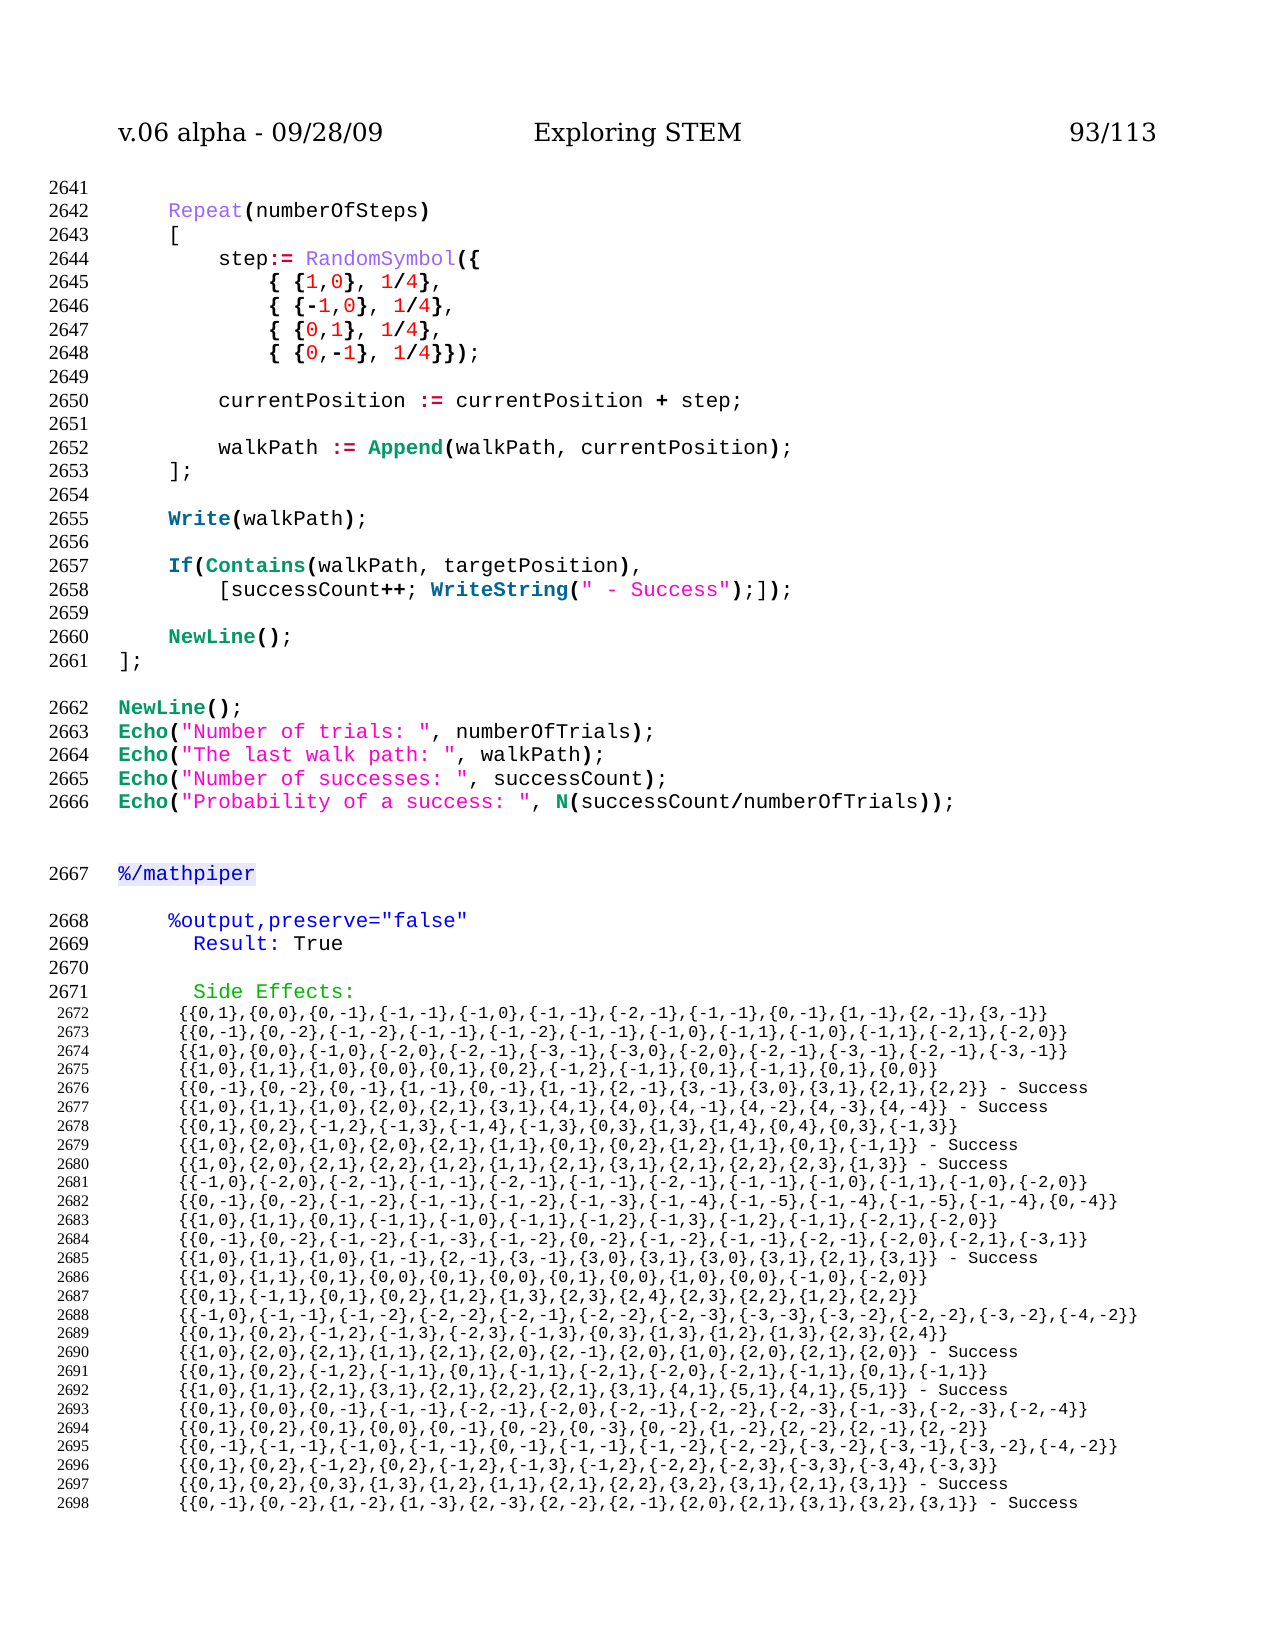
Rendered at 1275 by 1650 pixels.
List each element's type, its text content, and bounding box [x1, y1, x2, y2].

text {{0,1},{0,0},{0,-1},{-1,-1},{-2,-1},{-2,0},{-2,-1},{-2,-2},{-2,-3},{-1,-3},{-2,-3},{-2,-4}} [118, 1400, 1157, 1419]
text {{1,0},{1,1},{1,0},{1,-1},{2,-1},{3,-1},{3,0},{3,1},{3,0},{3,1},{2,1},{3,1}} - Success [118, 1249, 1157, 1268]
text {{0,-1},{0,-2},{-1,-2},{-1,-1},{-1,-2},{-1,-1},{-1,0},{-1,1},{-1,0},{-1,1},{-2,1},{-2,0}} [118, 1023, 1157, 1042]
text {{1,0},{1,1},{0,1},{0,0},{0,1},{0,0},{0,1},{0,0},{1,0},{0,0},{-1,0},{-2,0}} [118, 1268, 1157, 1287]
text {{1,0},{1,1},{1,0},{2,0},{2,1},{3,1},{4,1},{4,0},{4,-1},{4,-2},{4,-3},{4,-4}} - Success [118, 1099, 1157, 1117]
text {{0,1},{0,2},{-1,2},{-1,1},{0,1},{-1,1},{-2,1},{-2,0},{-2,1},{-1,1},{0,1},{-1,1}} [118, 1363, 1157, 1381]
text NewLine(); [118, 626, 1157, 650]
text Side Effects: [118, 981, 1157, 1004]
text { {0,-1}, 1/4}}); [118, 342, 1157, 366]
text %output,preserve="false" [118, 910, 1157, 933]
text Echo("Number of trials: ", numberOfTrials); [118, 721, 1157, 744]
text {{-1,0},{-1,-1},{-1,-2},{-2,-2},{-2,-1},{-2,-2},{-2,-3},{-3,-3},{-3,-2},{-2,-2},{-3,-2},{-4,-2}} [118, 1306, 1157, 1325]
text If(Contains(walkPath, targetPosition), [118, 555, 1157, 579]
text {{0,-1},{-1,-1},{-1,0},{-1,-1},{0,-1},{-1,-1},{-1,-2},{-2,-2},{-3,-2},{-3,-1},{-3,-2},{-4,-2}} [118, 1438, 1157, 1457]
text { {1,0}, 1/4}, [118, 271, 1157, 295]
text {{0,1},{0,0},{0,-1},{-1,-1},{-1,0},{-1,-1},{-2,-1},{-1,-1},{0,-1},{1,-1},{2,-1},{3,-1}} [118, 1004, 1157, 1023]
text {{0,1},{0,2},{0,3},{1,3},{1,2},{1,1},{2,1},{2,2},{3,2},{3,1},{2,1},{3,1}} - Success [118, 1476, 1157, 1494]
text Result: True [118, 933, 1157, 957]
text {{0,-1},{0,-2},{-1,-2},{-1,-3},{-1,-2},{0,-2},{-1,-2},{-1,-1},{-2,-1},{-2,0},{-2,1},{-3,1}} [118, 1231, 1157, 1249]
text Echo("Probability of a success: ", N(successCount/numberOfTrials)); [118, 792, 1157, 815]
text {{0,1},{0,2},{-1,2},{-1,3},{-2,3},{-1,3},{0,3},{1,3},{1,2},{1,3},{2,3},{2,4}} [118, 1325, 1157, 1344]
text {{1,0},{1,1},{1,0},{0,0},{0,1},{0,2},{-1,2},{-1,1},{0,1},{-1,1},{0,1},{0,0}} [118, 1061, 1157, 1080]
text ]; [118, 650, 1157, 673]
text {{1,0},{1,1},{2,1},{3,1},{2,1},{2,2},{2,1},{3,1},{4,1},{5,1},{4,1},{5,1}} - Success [118, 1381, 1157, 1400]
text { {0,1}, 1/4}, [118, 319, 1157, 342]
text {{1,0},{2,0},{2,1},{1,1},{2,1},{2,0},{2,-1},{2,0},{1,0},{2,0},{2,1},{2,0}} - Success [118, 1344, 1157, 1363]
text {{1,0},{2,0},{1,0},{2,0},{2,1},{1,1},{0,1},{0,2},{1,2},{1,1},{0,1},{-1,1}} - Success [118, 1136, 1157, 1155]
text {{-1,0},{-2,0},{-2,-1},{-1,-1},{-2,-1},{-1,-1},{-2,-1},{-1,-1},{-1,0},{-1,1},{-1,0},{-2,0}} [118, 1174, 1157, 1193]
text currentPosition := currentPosition + step; [118, 389, 1157, 413]
text {{0,1},{0,2},{-1,2},{0,2},{-1,2},{-1,3},{-1,2},{-2,2},{-2,3},{-3,3},{-3,4},{-3,3}} [118, 1457, 1157, 1476]
text Echo("Number of successes: ", successCount); [118, 768, 1157, 792]
text {{1,0},{1,1},{0,1},{-1,1},{-1,0},{-1,1},{-1,2},{-1,3},{-1,2},{-1,1},{-2,1},{-2,0}} [118, 1212, 1157, 1231]
text {{0,-1},{0,-2},{1,-2},{1,-3},{2,-3},{2,-2},{2,-1},{2,0},{2,1},{3,1},{3,2},{3,1}} - Success [118, 1494, 1157, 1513]
text {{1,0},{2,0},{2,1},{2,2},{1,2},{1,1},{2,1},{3,1},{2,1},{2,2},{2,3},{1,3}} - Success [118, 1155, 1157, 1174]
text {{0,-1},{0,-2},{0,-1},{1,-1},{0,-1},{1,-1},{2,-1},{3,-1},{3,0},{3,1},{2,1},{2,2}} - Success [118, 1080, 1157, 1099]
text Repeat(numberOfSteps) [118, 200, 1157, 224]
text { {-1,0}, 1/4}, [118, 295, 1157, 319]
text Write(walkPath); [118, 508, 1157, 531]
text {{0,1},{-1,1},{0,1},{0,2},{1,2},{1,3},{2,3},{2,4},{2,3},{2,2},{1,2},{2,2}} [118, 1287, 1157, 1306]
text NewLine(); [118, 697, 1157, 721]
text [ [118, 224, 1157, 248]
text Echo("The last walk path: ", walkPath); [118, 744, 1157, 768]
text {{0,1},{0,2},{0,1},{0,0},{0,-1},{0,-2},{0,-3},{0,-2},{1,-2},{2,-2},{2,-1},{2,-2}} [118, 1419, 1157, 1438]
text walkPath := Append(walkPath, currentPosition); [118, 437, 1157, 461]
text step:= RandomSymbol({ [118, 248, 1157, 271]
text [successCount++; WriteString(" - Success");]); [118, 579, 1157, 602]
text %/mathpiper [118, 862, 1157, 886]
text {{0,-1},{0,-2},{-1,-2},{-1,-1},{-1,-2},{-1,-3},{-1,-4},{-1,-5},{-1,-4},{-1,-5},{-1,-4},{0,-4}} [118, 1193, 1157, 1212]
text {{1,0},{0,0},{-1,0},{-2,0},{-2,-1},{-3,-1},{-3,0},{-2,0},{-2,-1},{-3,-1},{-2,-1},{-3,-1}} [118, 1042, 1157, 1061]
text ]; [118, 461, 1157, 484]
text {{0,1},{0,2},{-1,2},{-1,3},{-1,4},{-1,3},{0,3},{1,3},{1,4},{0,4},{0,3},{-1,3}} [118, 1117, 1157, 1136]
